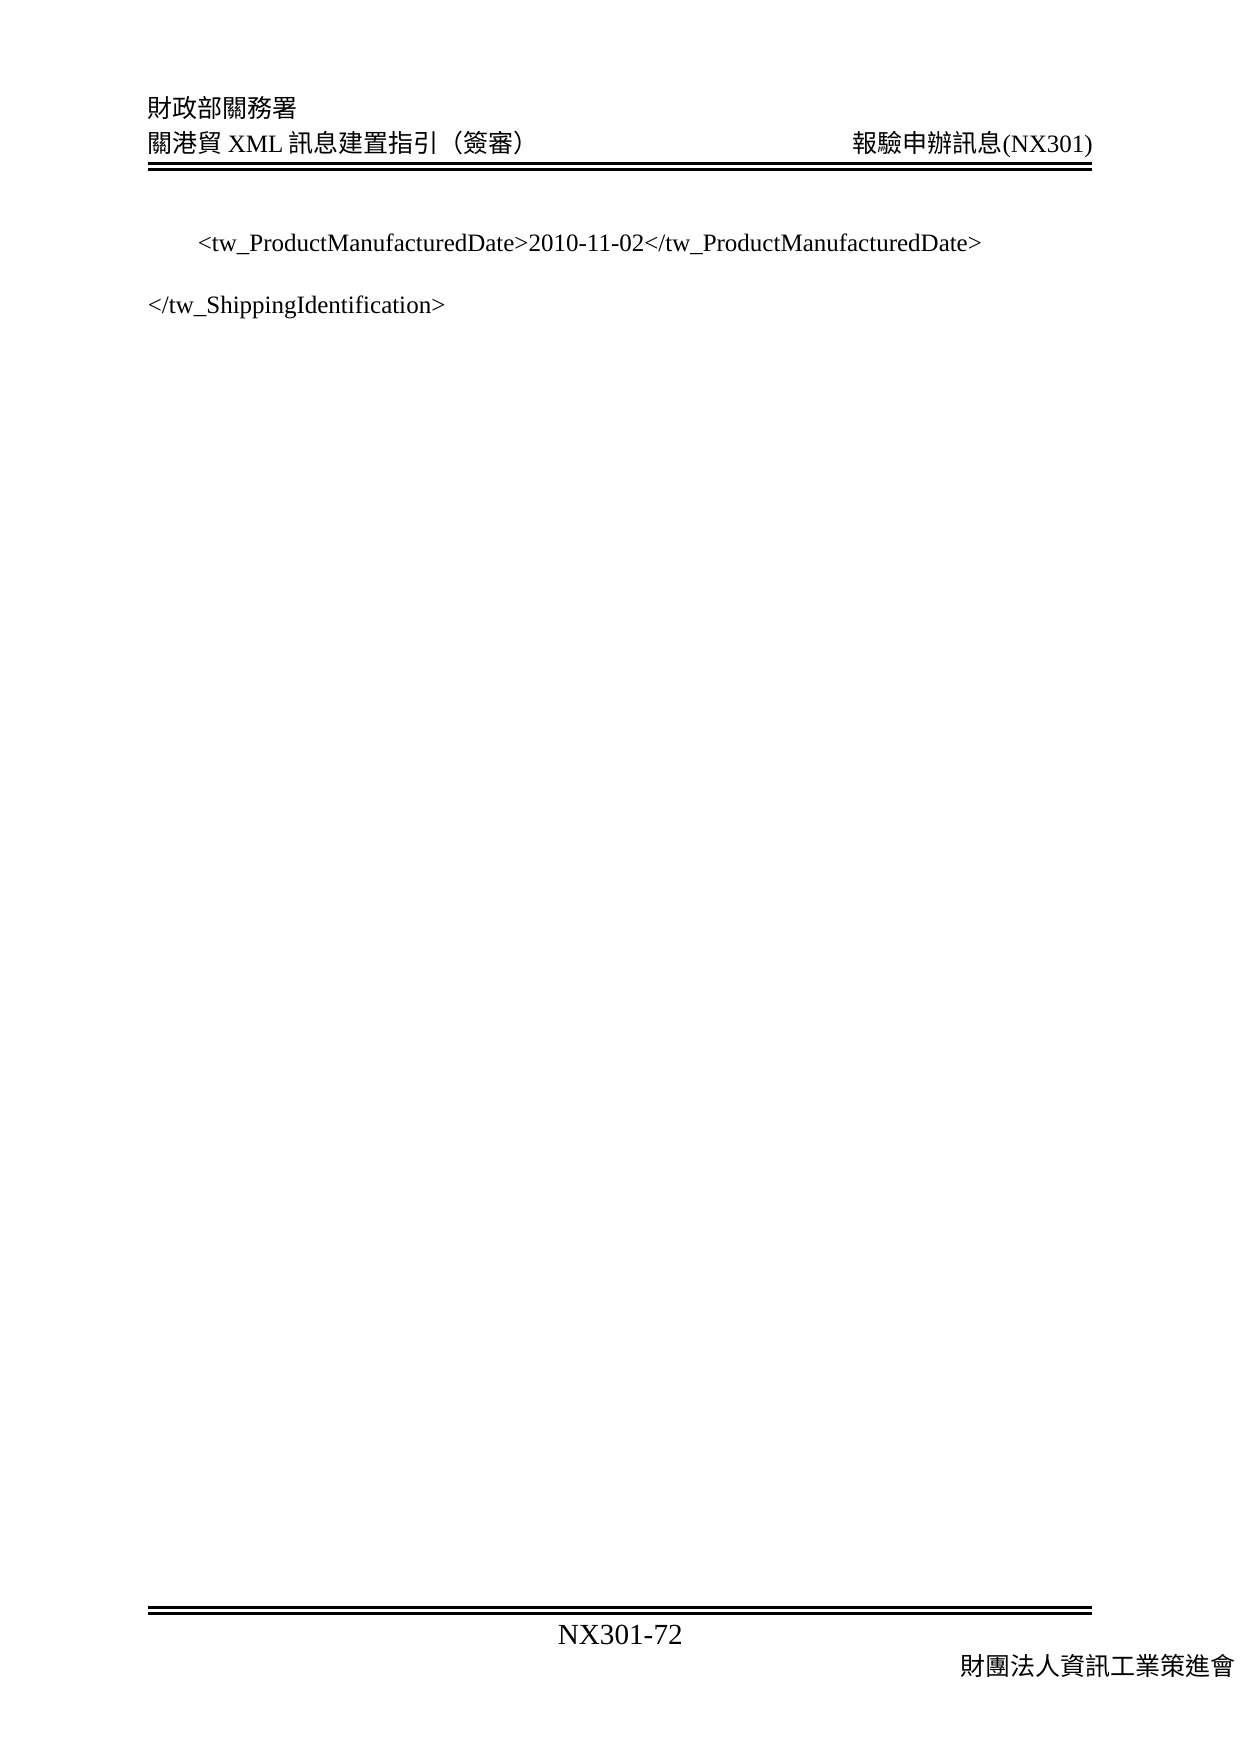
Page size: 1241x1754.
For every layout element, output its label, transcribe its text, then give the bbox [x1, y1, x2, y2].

text <tw_ProductManufacturedDate>2010-11-02</tw_ProductManufacturedDate> [148, 201, 1092, 263]
subtitle </tw_ShippingIdentification> [148, 263, 1092, 326]
